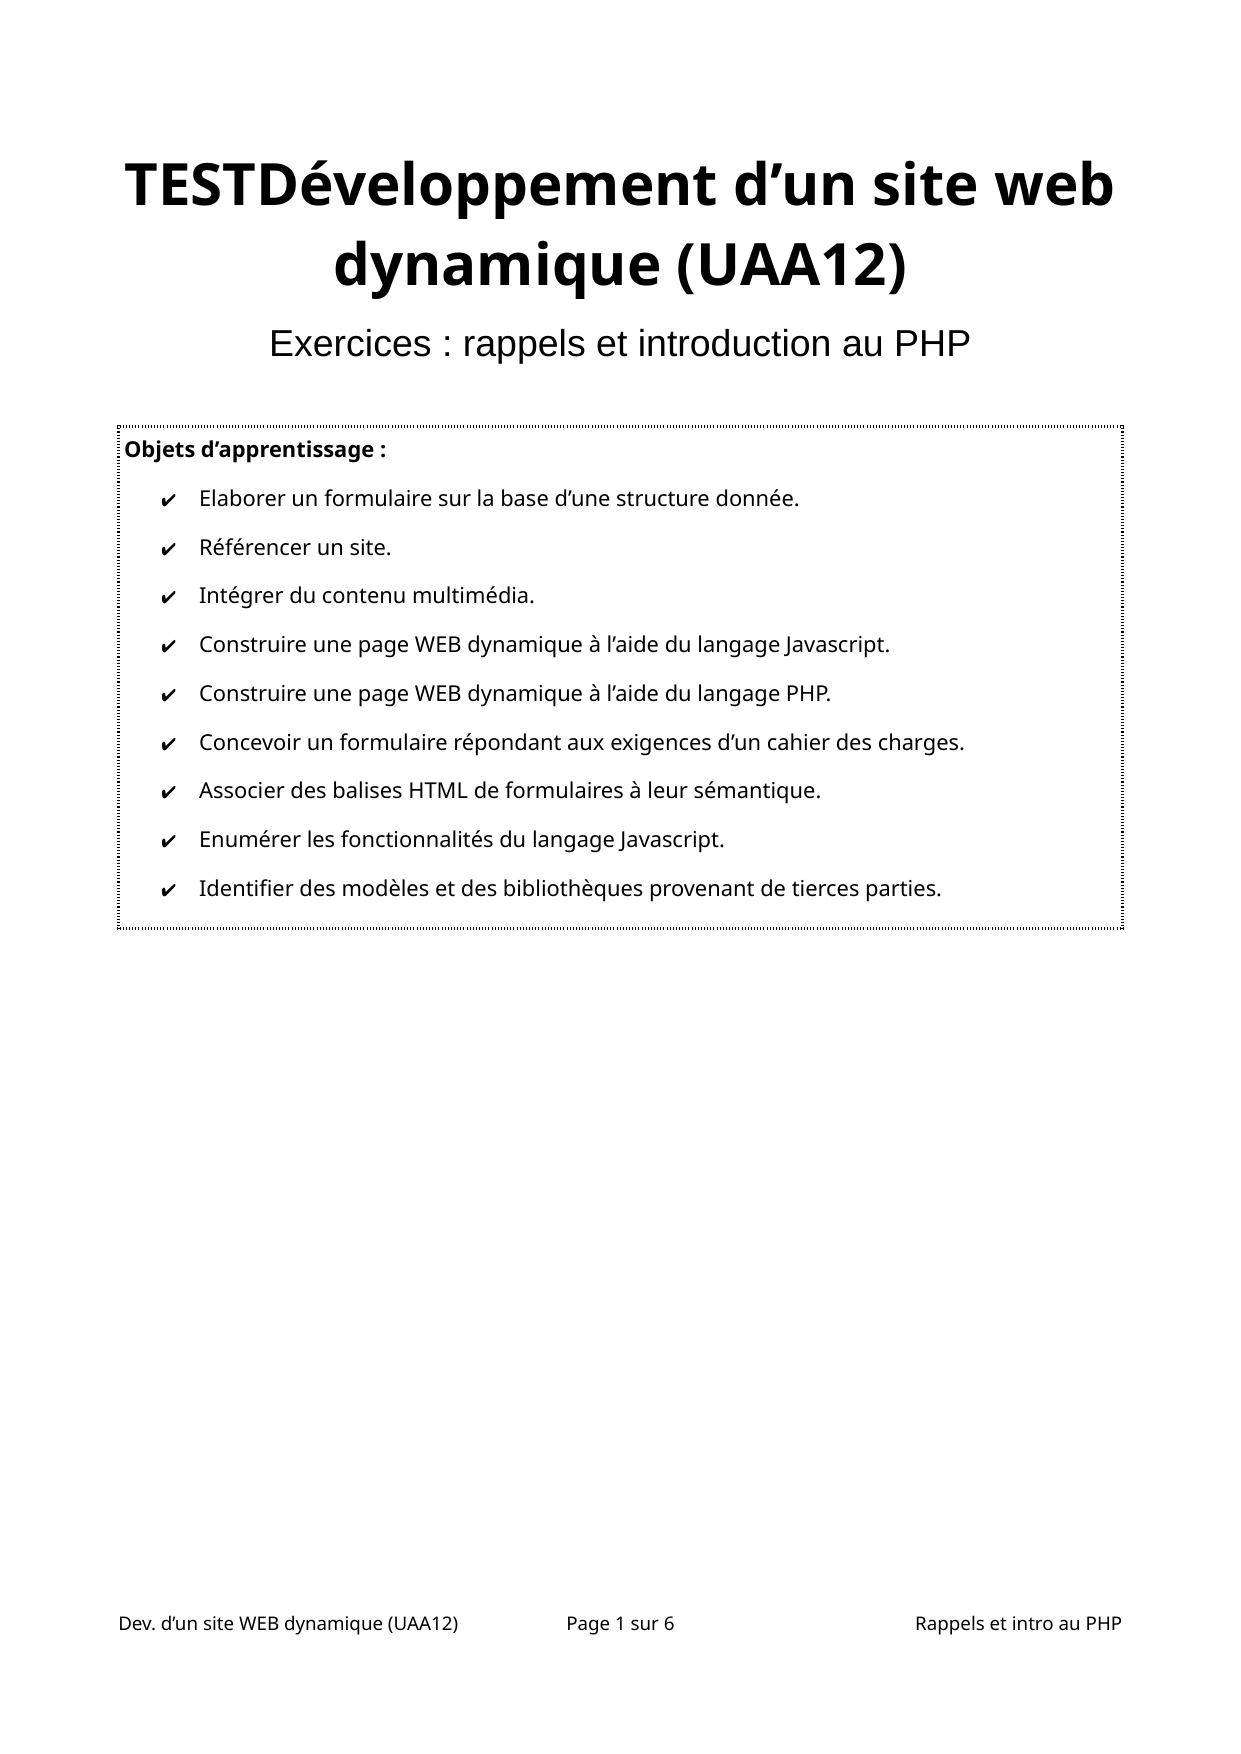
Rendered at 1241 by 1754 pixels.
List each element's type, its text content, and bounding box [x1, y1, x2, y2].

table_header Objets d’apprentissage : Elaborer un formulaire sur la base d’une structure donnée. Référencer un site. Intégrer du contenu multimédia. Construire une page WEB dynamique à l’aide du langage Javascript. Construire une page WEB dynamique à l’aide du langage PHP. Concevoir un formulaire répondant aux exigences d’un cahier des charges. Associer des balises HTML de formulaires à leur sémantique. Enumérer les fonctionnalités du langage Javascript. Identifier des modèles et des bibliothèques provenant de tierces parties. [118, 425, 1122, 927]
title TESTDéveloppement d’un site web dynamique (UAA12) [118, 143, 1122, 302]
subtitle Exercices : rappels et introduction au PHP [118, 321, 1122, 364]
